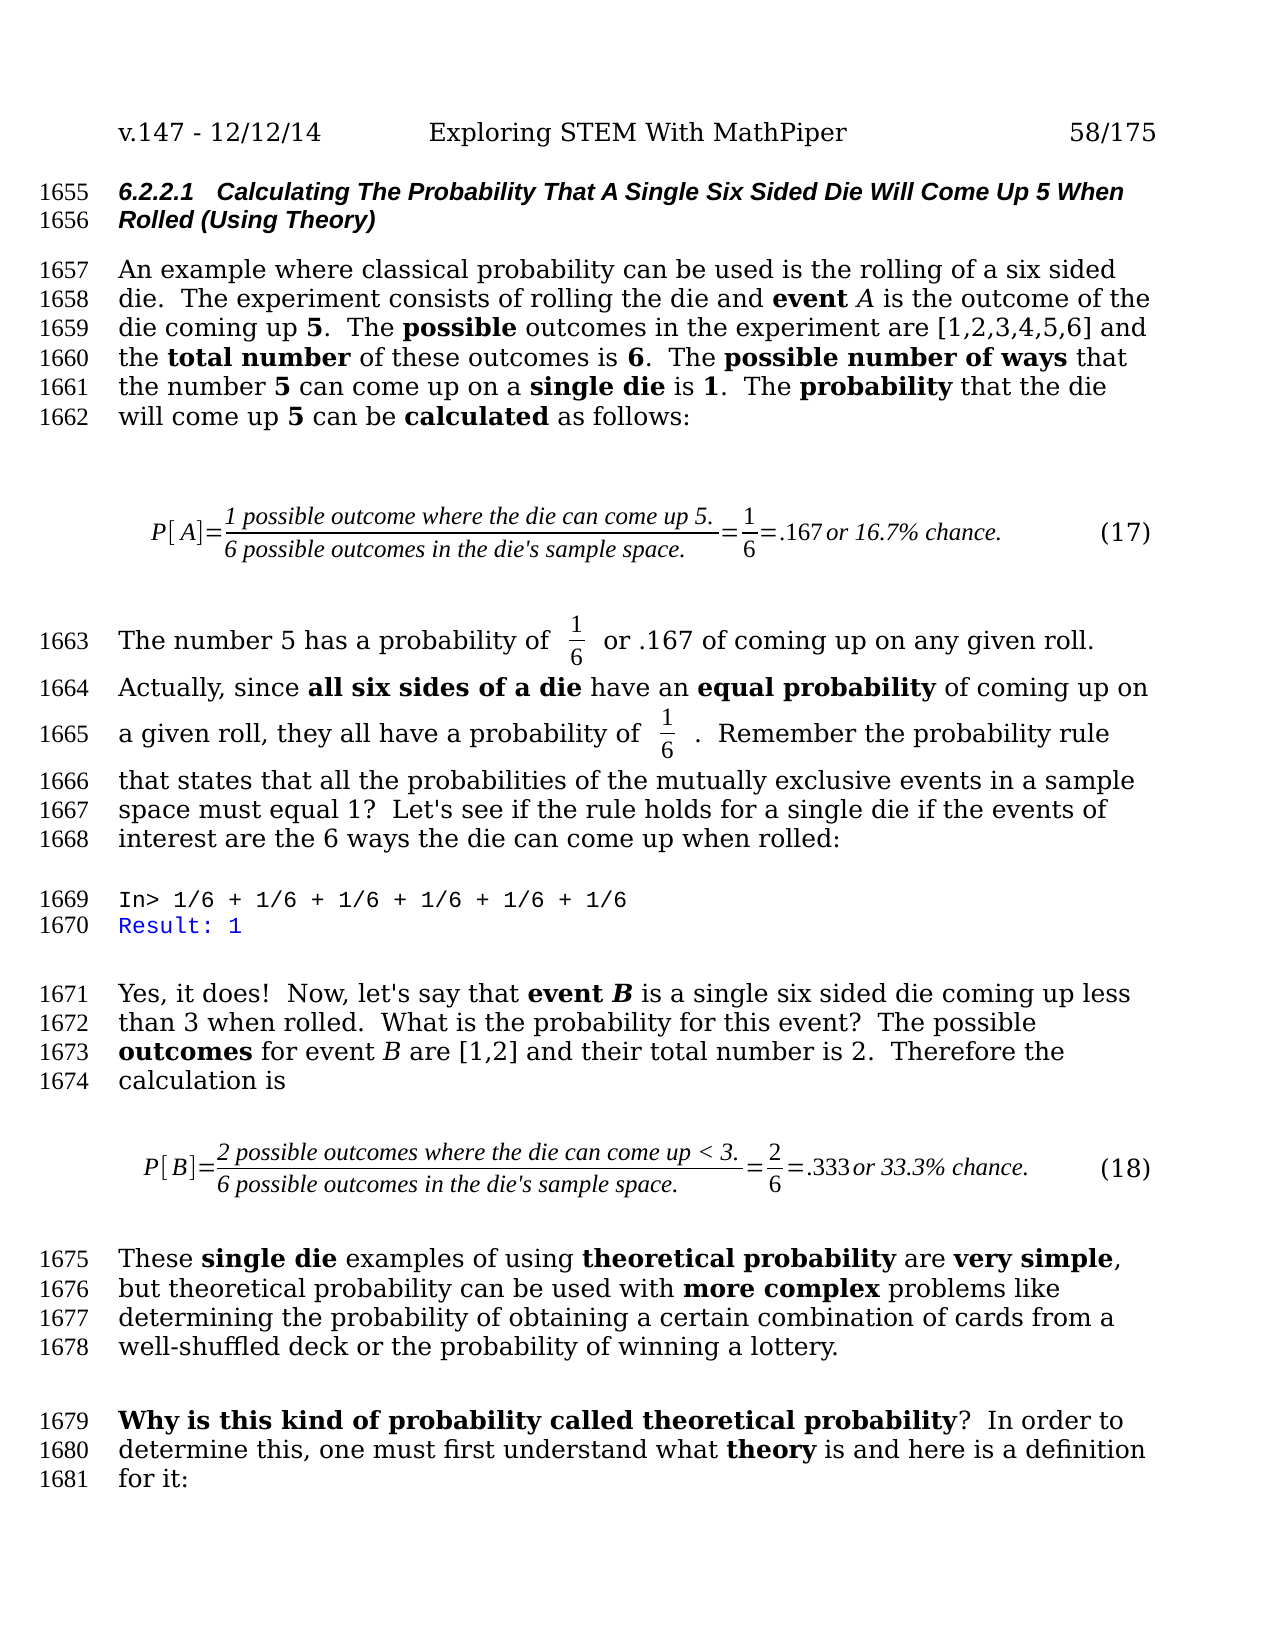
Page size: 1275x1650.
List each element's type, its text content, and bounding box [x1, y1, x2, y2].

text Yes, it does! Now, let's say that event B is a single six sided die coming up less than 3 when rolled. What is the probability for this event? The possible outcomes for event B are [1,2] and their total number is 2. Therefore the calculation is [118, 978, 1157, 1096]
table_header (18) [1041, 1131, 1157, 1206]
text The number 5 has a probability ofor .167 of coming up on any given roll. Actually, since all six sides of a die have an equal probability of coming up on a given roll, they all have a probability of. Remember the probability rule that states that all the probabilities of the mutually exclusive events in a sample space must equal 1? Let's see if the rule holds for a single die if the events of interest are the 6 ways the die can come up when rolled: [118, 609, 1157, 853]
text An example where classical probability can be used is the rolling of a six sided die. The experiment consists of rolling the die and event A is the outcome of the die coming up 5. The possible outcomes in the experiment are [1,2,3,4,5,6] and the total number of these outcomes is 6. The possible number of ways that the number 5 can come up on a single die is 1. The probability that the die will come up 5 can be calculated as follows: [118, 255, 1157, 431]
text Result: 1 [118, 914, 1157, 940]
table_header [118, 1131, 1041, 1206]
text These single die examples of using theoretical probability are very simple, but theoretical probability can be used with more complex problems like determining the probability of obtaining a certain combination of cards from a well-shuffled deck or the probability of winning a lottery. [118, 1244, 1157, 1361]
table_header [118, 495, 1041, 571]
table_header (17) [1041, 495, 1157, 571]
text In> 1/6 + 1/6 + 1/6 + 1/6 + 1/6 + 1/6 [118, 888, 1157, 914]
text Why is this kind of probability called theoretical probability? In order to determine this, one must first understand what theory is and here is a definition for it: [118, 1406, 1157, 1493]
subtitle Calculating The Probability That A Single Six Sided Die Will Come Up 5 When Rolled (Using Theory) [118, 177, 1157, 234]
